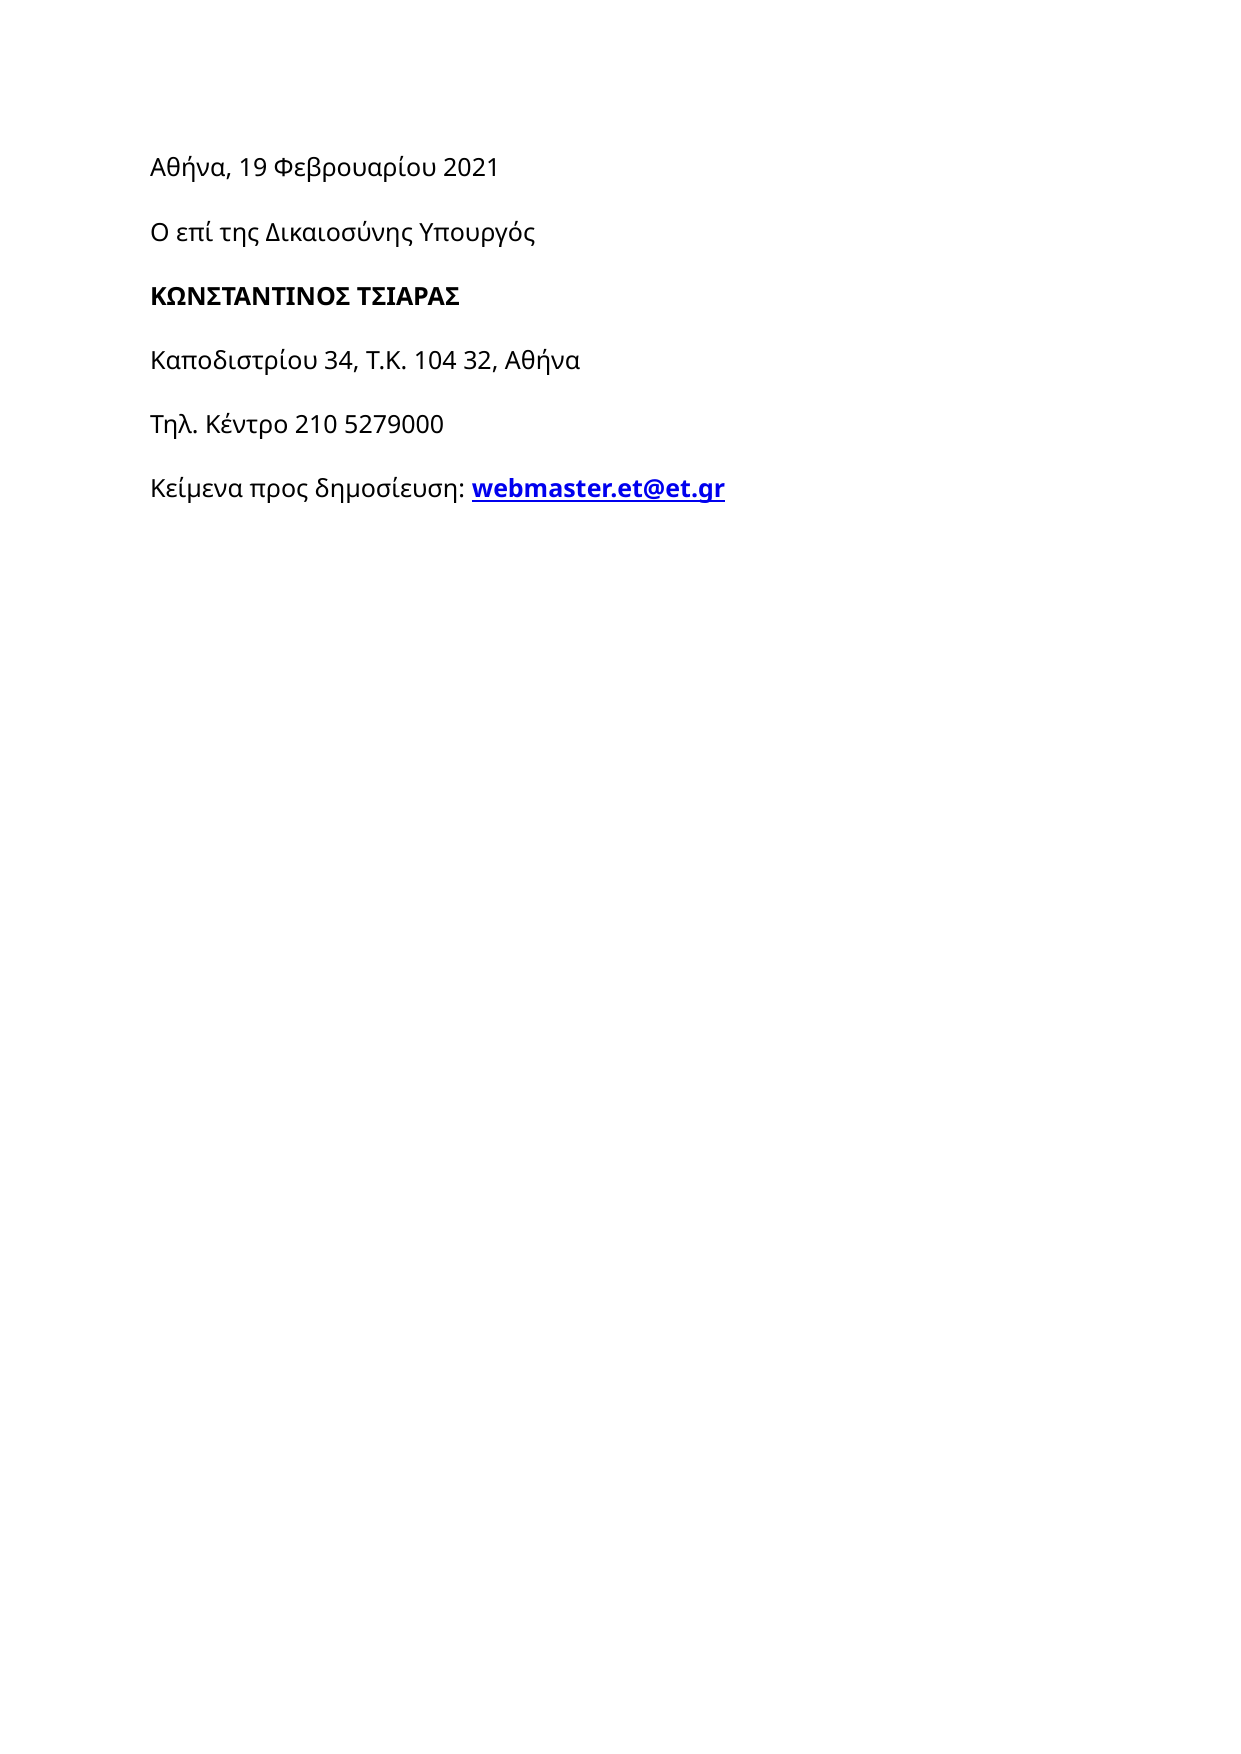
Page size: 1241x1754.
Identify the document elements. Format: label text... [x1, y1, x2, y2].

text Ο επί της Δικαιοσύνης Υπουργός [150, 214, 1090, 248]
text Τηλ. Κέντρο 210 5279000 [150, 407, 1090, 441]
text Καποδιστρίου 34, Τ.Κ. 104 32, Αθήνα [150, 342, 1090, 377]
text Κείμενα προς δημοσίευση: webmaster.et@et.gr [150, 471, 1090, 505]
text Αθήνα, 19 Φεβρουαρίου 2021 [150, 150, 1090, 184]
text ΚΩΝΣΤΑΝΤΙΝΟΣ ΤΣΙΑΡΑΣ [150, 278, 1090, 312]
